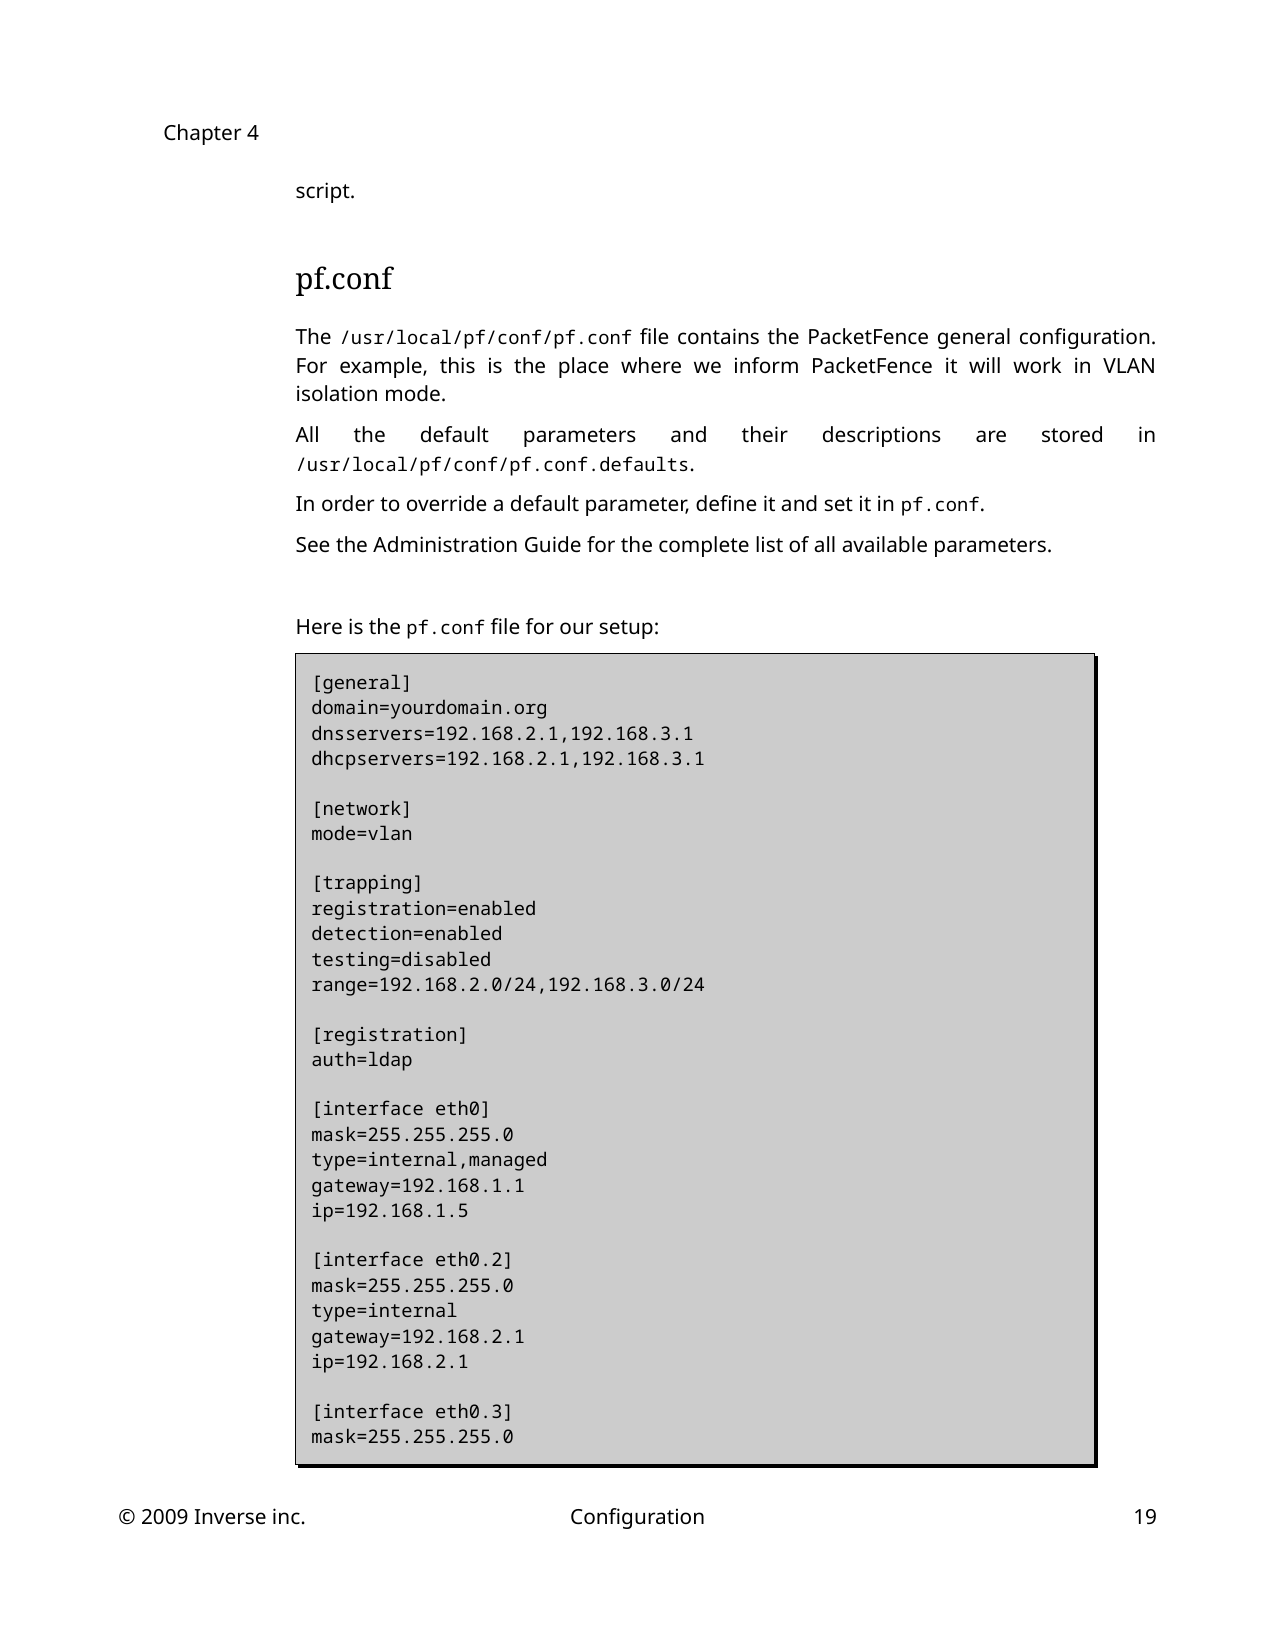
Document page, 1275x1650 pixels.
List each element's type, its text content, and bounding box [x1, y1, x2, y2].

text Here is the pf.conf file for our setup: [295, 612, 1157, 641]
text In order to override a default parameter, define it and set it in pf.conf. [295, 489, 1157, 518]
text script. [295, 176, 1157, 204]
text See the Administration Guide for the complete list of all available parameters. [295, 531, 1157, 559]
text [trapping] registration=enabled detection=enabled testing=disabled range=192.168.2.0/24,192.168.3.0/24 [296, 854, 1094, 997]
text [interface eth0.3] mask=255.255.255.0 [296, 1382, 1094, 1464]
text The /usr/local/pf/conf/pf.conf file contains the PacketFence general configuration. For example, this is the place where we inform PacketFence it will work in VLAN isolation mode. [295, 322, 1157, 408]
subtitle pf.conf [295, 258, 1157, 298]
text [network] mode=vlan [296, 779, 1094, 846]
text [general] domain=yourdomain.org dnsservers=192.168.2.1,192.168.3.1 dhcpservers=192.168.2.1,192.168.3.1 [296, 654, 1094, 771]
text [registration] auth=ldap [296, 1005, 1094, 1072]
text [interface eth0.2] mask=255.255.255.0 type=internal gateway=192.168.2.1 ip=192.168.2.1 [296, 1231, 1094, 1374]
text [interface eth0] mask=255.255.255.0 type=internal,managed gateway=192.168.1.1 ip=192.168.1.5 [296, 1080, 1094, 1223]
text All the default parameters and their descriptions are stored in /usr/local/pf/conf/pf.conf.defaults. [295, 420, 1157, 477]
